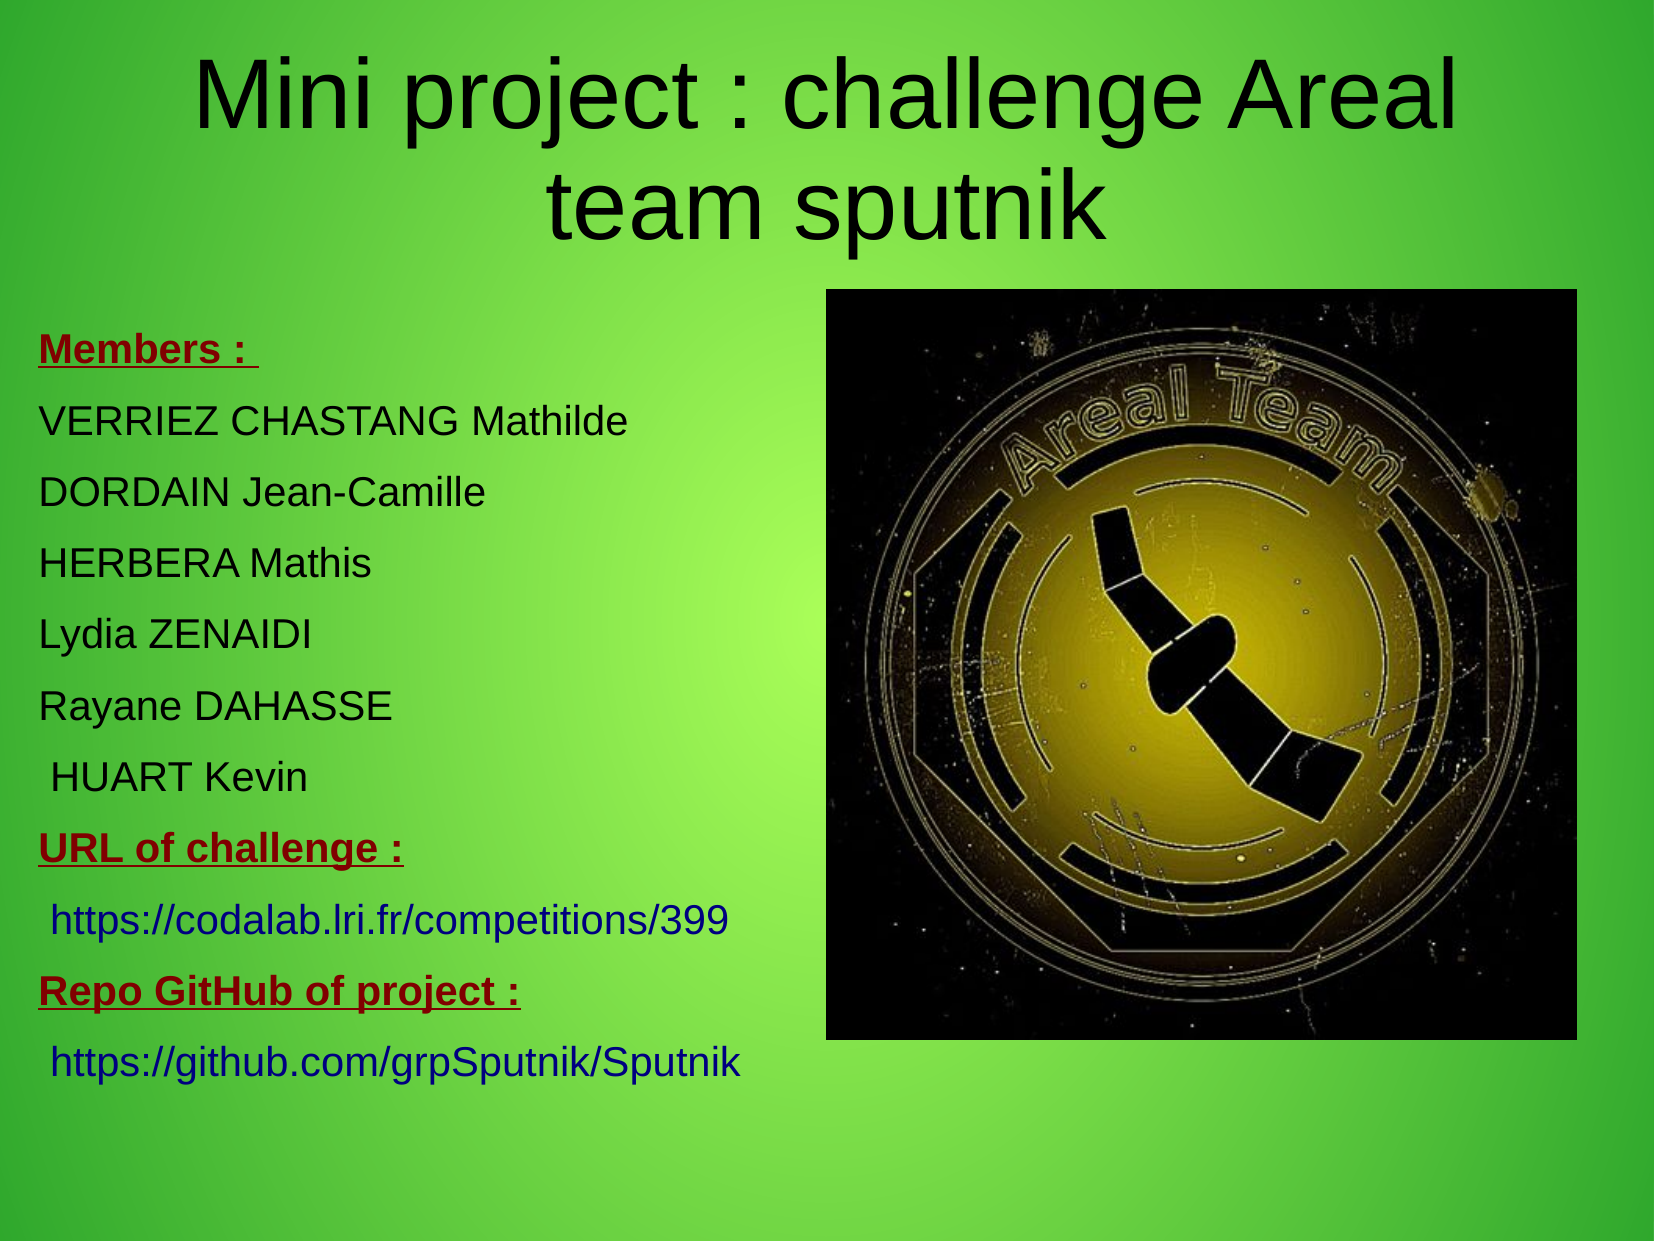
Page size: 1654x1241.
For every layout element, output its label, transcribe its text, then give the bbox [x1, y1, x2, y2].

picture [826, 289, 1577, 1040]
text_box Members : VERRIEZ CHASTANG Mathilde DORDAIN Jean-Camille HERBERA Mathis Lydia ZENAIDI Rayane DAHASSE HUART Kevin URL of challenge : https://codalab.lri.fr/competitions/399 Repo GitHub of project : https://github.com/grpSputnik/Sputnik [23, 318, 792, 1165]
title Mini project : challenge Areal team sputnik [82, 39, 1571, 261]
